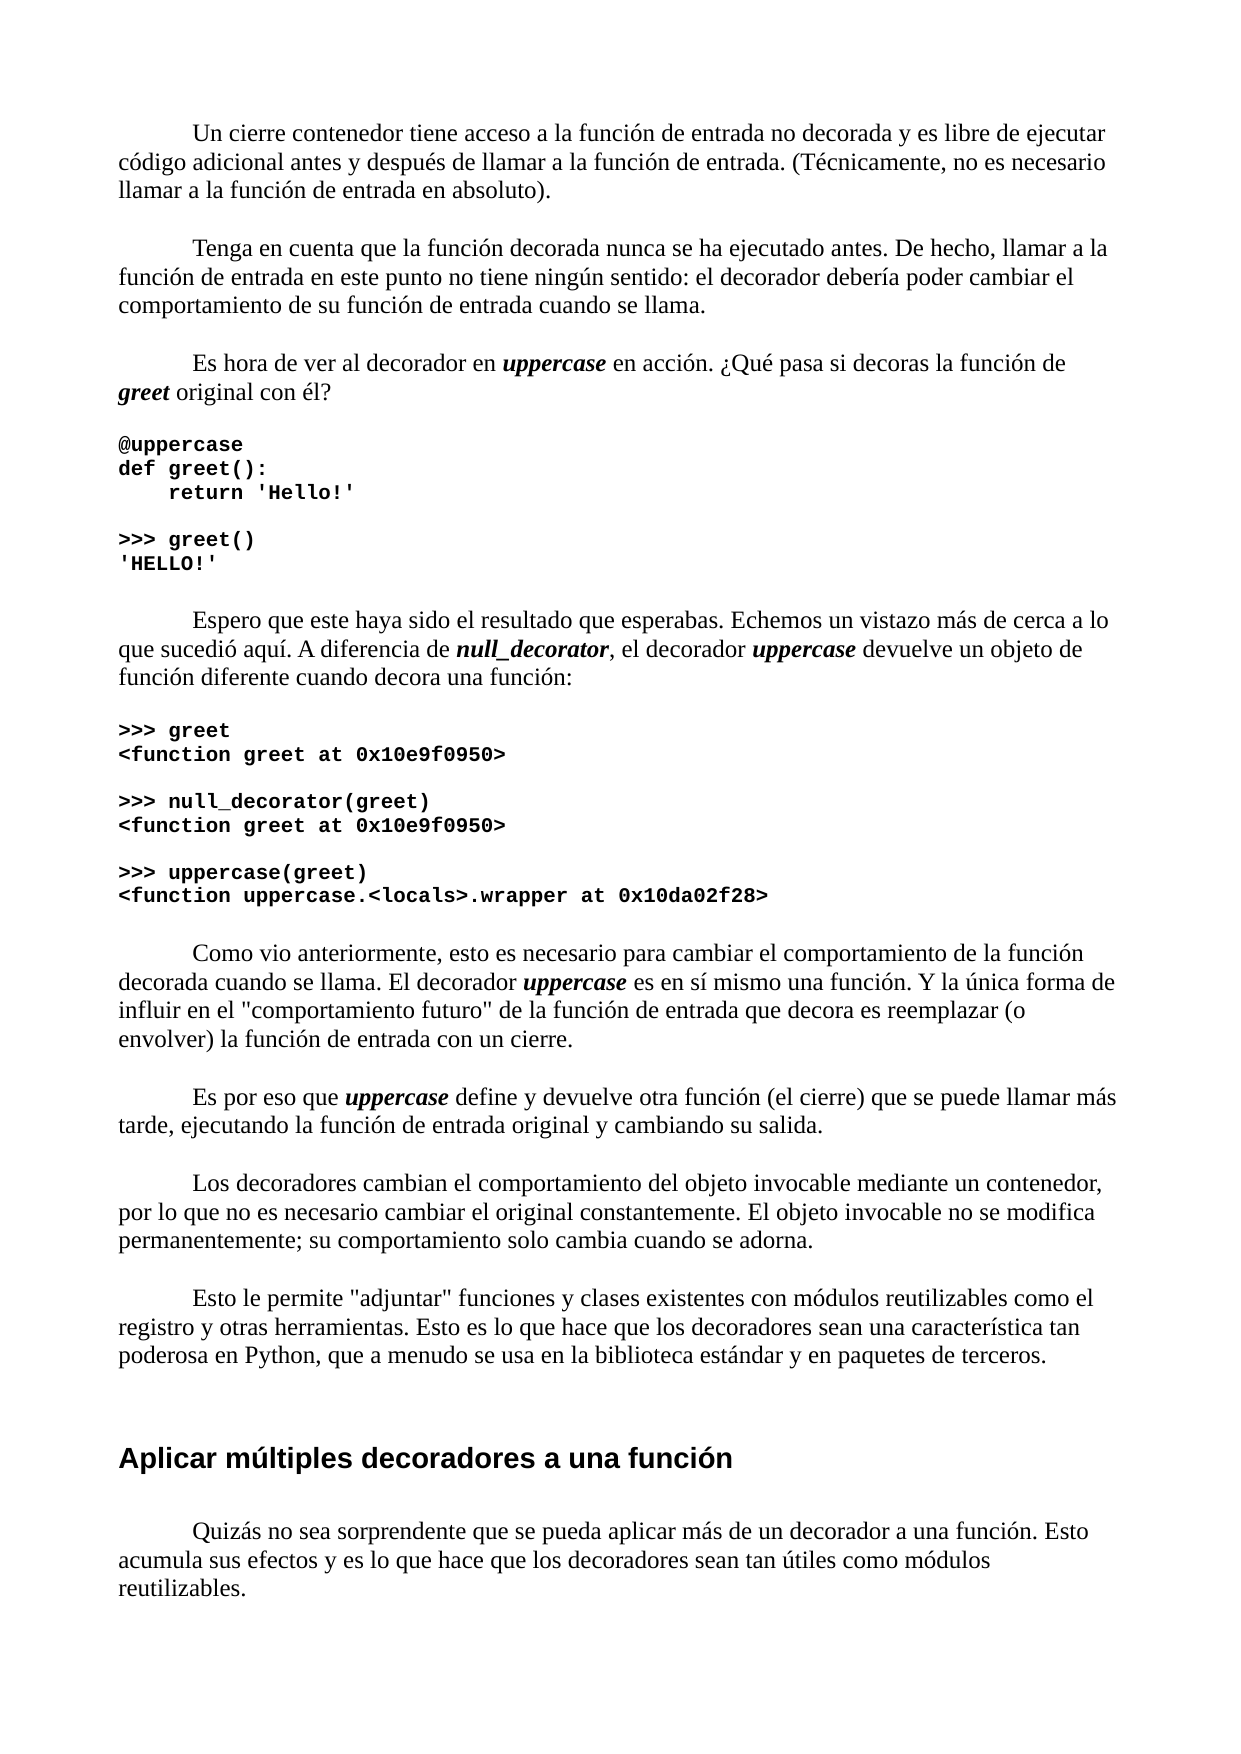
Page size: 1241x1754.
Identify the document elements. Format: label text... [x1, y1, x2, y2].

text Tenga en cuenta que la función decorada nunca se ha ejecutado antes. De hecho, llamar a la función de entrada en este punto no tiene ningún sentido: el decorador debería poder cambiar el comportamiento de su función de entrada cuando se llama. [118, 233, 1122, 319]
text return 'Hello!' [118, 482, 1122, 505]
text Es hora de ver al decorador en uppercase en acción. ¿Qué pasa si decoras la función de greet original con él? [118, 348, 1122, 406]
text <function greet at 0x10e9f0950> [118, 744, 1122, 767]
subtitle Aplicar múltiples decoradores a una función [118, 1441, 1122, 1475]
text >>> uppercase(greet) [118, 862, 1122, 886]
text <function greet at 0x10e9f0950> [118, 814, 1122, 838]
text Esto le permite "adjuntar" funciones y clases existentes con módulos reutilizables como el registro y otras herramientas. Esto es lo que hace que los decoradores sean una característica tan poderosa en Python, que a menudo se usa en la biblioteca estándar y en paquetes de terceros. [118, 1283, 1122, 1369]
text Espero que este haya sido el resultado que esperabas. Echemos un vistazo más de cerca a lo que sucedió aquí. A diferencia de null_decorator, el decorador uppercase devuelve un objeto de función diferente cuando decora una función: [118, 605, 1122, 691]
text Un cierre contenedor tiene acceso a la función de entrada no decorada y es libre de ejecutar código adicional antes y después de llamar a la función de entrada. (Técnicamente, no es necesario llamar a la función de entrada en absoluto). [118, 118, 1122, 204]
text <function uppercase.<locals>.wrapper at 0x10da02f28> [118, 886, 1122, 909]
text Los decoradores cambian el comportamiento del objeto invocable mediante un contenedor, por lo que no es necesario cambiar el original constantemente. El objeto invocable no se modifica permanentemente; su comportamiento solo cambia cuando se adorna. [118, 1168, 1122, 1254]
text def greet(): [118, 458, 1122, 482]
text >>> greet [118, 720, 1122, 744]
text @uppercase [118, 434, 1122, 458]
text >>> greet() [118, 529, 1122, 553]
text Quizás no sea sorprendente que se pueda aplicar más de un decorador a una función. Esto acumula sus efectos y es lo que hace que los decoradores sean tan útiles como módulos reutilizables. [118, 1516, 1122, 1602]
text Como vio anteriormente, esto es necesario para cambiar el comportamiento de la función decorada cuando se llama. El decorador uppercase es en sí mismo una función. Y la única forma de influir en el "comportamiento futuro" de la función de entrada que decora es reemplazar (o envolver) la función de entrada con un cierre. [118, 938, 1122, 1053]
text Es por eso que uppercase define y devuelve otra función (el cierre) que se puede llamar más tarde, ejecutando la función de entrada original y cambiando su salida. [118, 1082, 1122, 1139]
text >>> null_decorator(greet) [118, 791, 1122, 814]
text 'HELLO!' [118, 553, 1122, 576]
